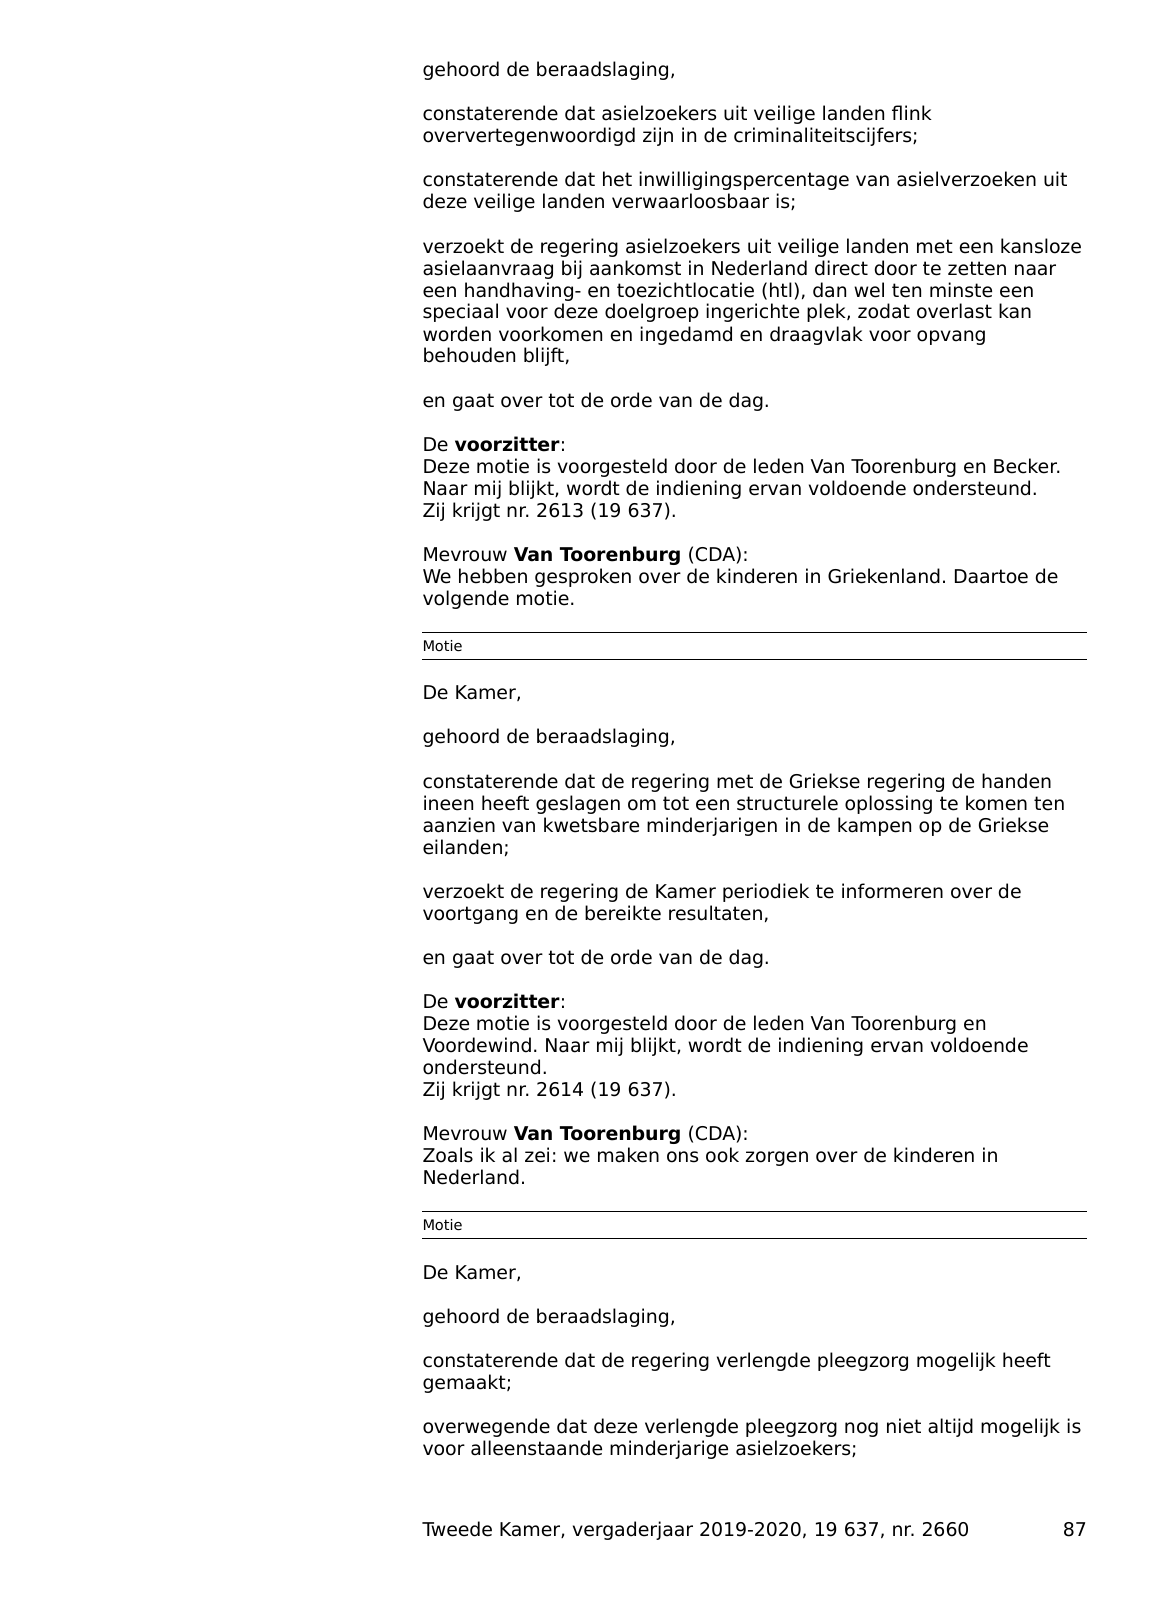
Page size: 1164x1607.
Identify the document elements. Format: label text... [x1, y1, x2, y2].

text De Kamer, [422, 1262, 1087, 1283]
text De voorzitter: [422, 991, 1087, 1013]
text constaterende dat het inwilligingspercentage van asielverzoeken uit deze veilige landen verwaarloosbaar is; [422, 169, 1087, 213]
text en gaat over tot de orde van de dag. [422, 389, 1087, 412]
text verzoekt de regering asielzoekers uit veilige landen met een kansloze asielaanvraag bij aankomst in Nederland direct door te zetten naar een handhaving- en toezichtlocatie (htl), dan wel ten minste een speciaal voor deze doelgroep ingerichte plek, zodat overlast kan worden voorkomen en ingedamd en draagvlak voor opvang behouden blijft, [422, 236, 1087, 367]
text Zoals ik al zei: we maken ons ook zorgen over de kinderen in Nederland. [422, 1145, 1087, 1189]
text Zij krijgt nr. 2614 (19 637). [422, 1079, 1087, 1101]
text We hebben gesproken over de kinderen in Griekenland. Daartoe de volgende motie. [422, 566, 1087, 610]
text Mevrouw Van Toorenburg (CDA): [422, 544, 1087, 566]
text gehoord de beraadslaging, [422, 59, 1087, 81]
table_header Motie [422, 633, 1087, 659]
text constaterende dat asielzoekers uit veilige landen flink oververtegenwoordigd zijn in de criminaliteitscijfers; [422, 103, 1087, 147]
text overwegende dat deze verlengde pleegzorg nog niet altijd mogelijk is voor alleenstaande minderjarige asielzoekers; [422, 1416, 1087, 1460]
text Deze motie is voorgesteld door de leden Van Toorenburg en Becker. Naar mij blijkt, wordt de indiening ervan voldoende ondersteund. [422, 456, 1087, 500]
text constaterende dat de regering met de Griekse regering de handen ineen heeft geslagen om tot een structurele oplossing te komen ten aanzien van kwetsbare minderjarigen in de kampen op de Griekse eilanden; [422, 771, 1087, 858]
text Deze motie is voorgesteld door de leden Van Toorenburg en Voordewind. Naar mij blijkt, wordt de indiening ervan voldoende ondersteund. [422, 1013, 1087, 1079]
text De voorzitter: [422, 434, 1087, 456]
text constaterende dat de regering verlengde pleegzorg mogelijk heeft gemaakt; [422, 1350, 1087, 1394]
text Zij krijgt nr. 2613 (19 637). [422, 500, 1087, 522]
text en gaat over tot de orde van de dag. [422, 947, 1087, 969]
text Mevrouw Van Toorenburg (CDA): [422, 1123, 1087, 1145]
table_header Motie [422, 1212, 1087, 1238]
text gehoord de beraadslaging, [422, 726, 1087, 748]
text gehoord de beraadslaging, [422, 1306, 1087, 1328]
text verzoekt de regering de Kamer periodiek te informeren over de voortgang en de bereikte resultaten, [422, 881, 1087, 925]
text De Kamer, [422, 682, 1087, 704]
